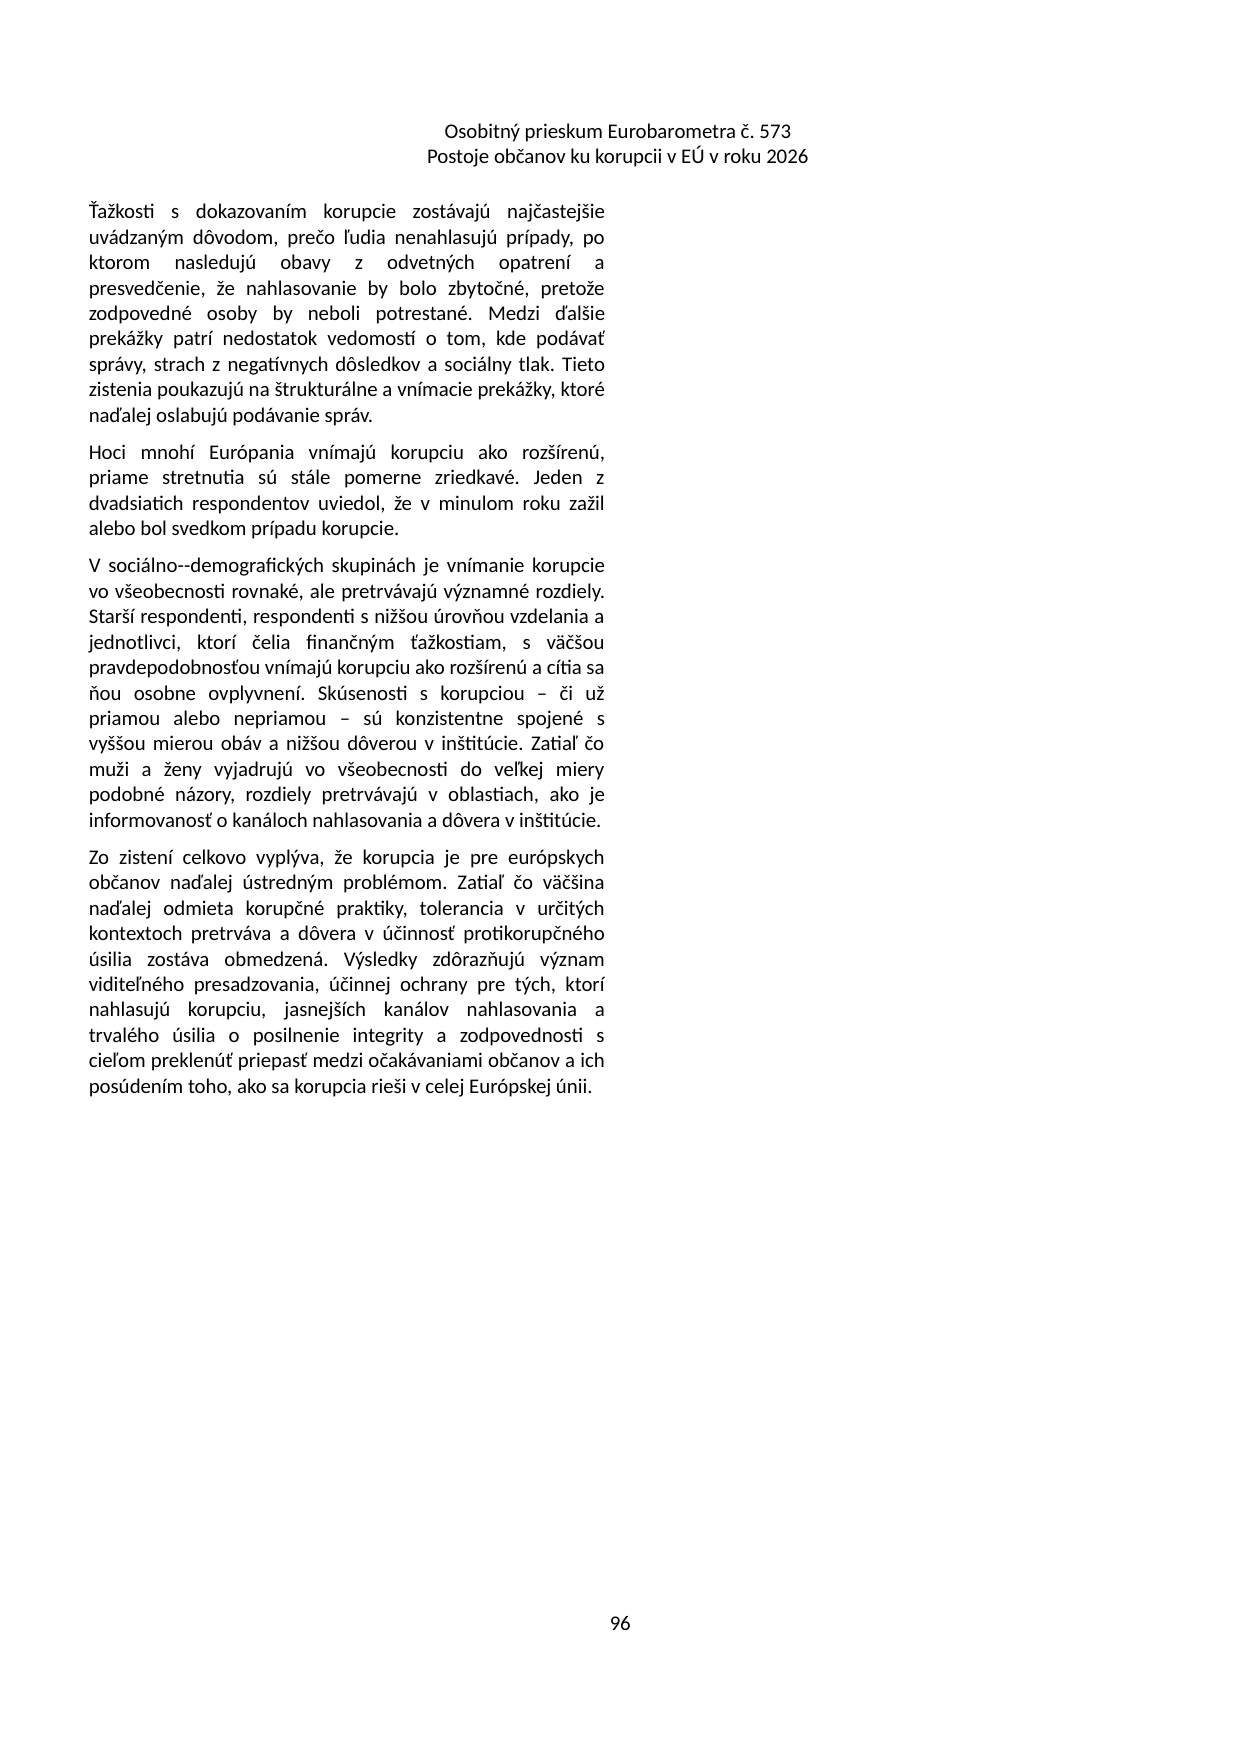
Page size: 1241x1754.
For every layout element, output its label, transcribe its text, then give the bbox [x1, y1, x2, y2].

text Hoci mnohí Európania vnímajú korupciu ako rozšírenú, priame stretnutia sú stále pomerne zriedkavé. Jeden z dvadsiatich respondentov uviedol, že v minulom roku zažil alebo bol svedkom prípadu korupcie. [88, 439, 605, 541]
text V sociálno-‑demografických skupinách je vnímanie korupcie vo všeobecnosti rovnaké, ale pretrvávajú významné rozdiely. Starší respondenti, respondenti s nižšou úrovňou vzdelania a jednotlivci, ktorí čelia finančným ťažkostiam, s väčšou pravdepodobnosťou vnímajú korupciu ako rozšírenú a cítia sa ňou osobne ovplyvnení. Skúsenosti s korupciou – či už priamou alebo nepriamou – sú konzistentne spojené s vyššou mierou obáv a nižšou dôverou v inštitúcie. Zatiaľ čo muži a ženy vyjadrujú vo všeobecnosti do veľkej miery podobné názory, rozdiely pretrvávajú v oblastiach, ako je informovanosť o kanáloch nahlasovania a dôvera v inštitúcie. [88, 553, 605, 832]
text Ťažkosti s dokazovaním korupcie zostávajú najčastejšie uvádzaným dôvodom, prečo ľudia nenahlasujú prípady, po ktorom nasledujú obavy z odvetných opatrení a presvedčenie, že nahlasovanie by bolo zbytočné, pretože zodpovedné osoby by neboli potrestané. Medzi ďalšie prekážky patrí nedostatok vedomostí o tom, kde podávať správy, strach z negatívnych dôsledkov a sociálny tlak. Tieto zistenia poukazujú na štrukturálne a vnímacie prekážky, ktoré naďalej oslabujú podávanie správ. [88, 198, 605, 427]
text Zo zistení celkovo vyplýva, že korupcia je pre európskych občanov naďalej ústredným problémom. Zatiaľ čo väčšina naďalej odmieta korupčné praktiky, tolerancia v určitých kontextoch pretrváva a dôvera v účinnosť protikorupčného úsilia zostáva obmedzená. Výsledky zdôrazňujú význam viditeľného presadzovania, účinnej ochrany pre tých, ktorí nahlasujú korupciu, jasnejších kanálov nahlasovania a trvalého úsilia o posilnenie integrity a zodpovednosti s cieľom preklenúť priepasť medzi očakávaniami občanov a ich posúdením toho, ako sa korupcia rieši v celej Európskej únii. [88, 844, 605, 1098]
